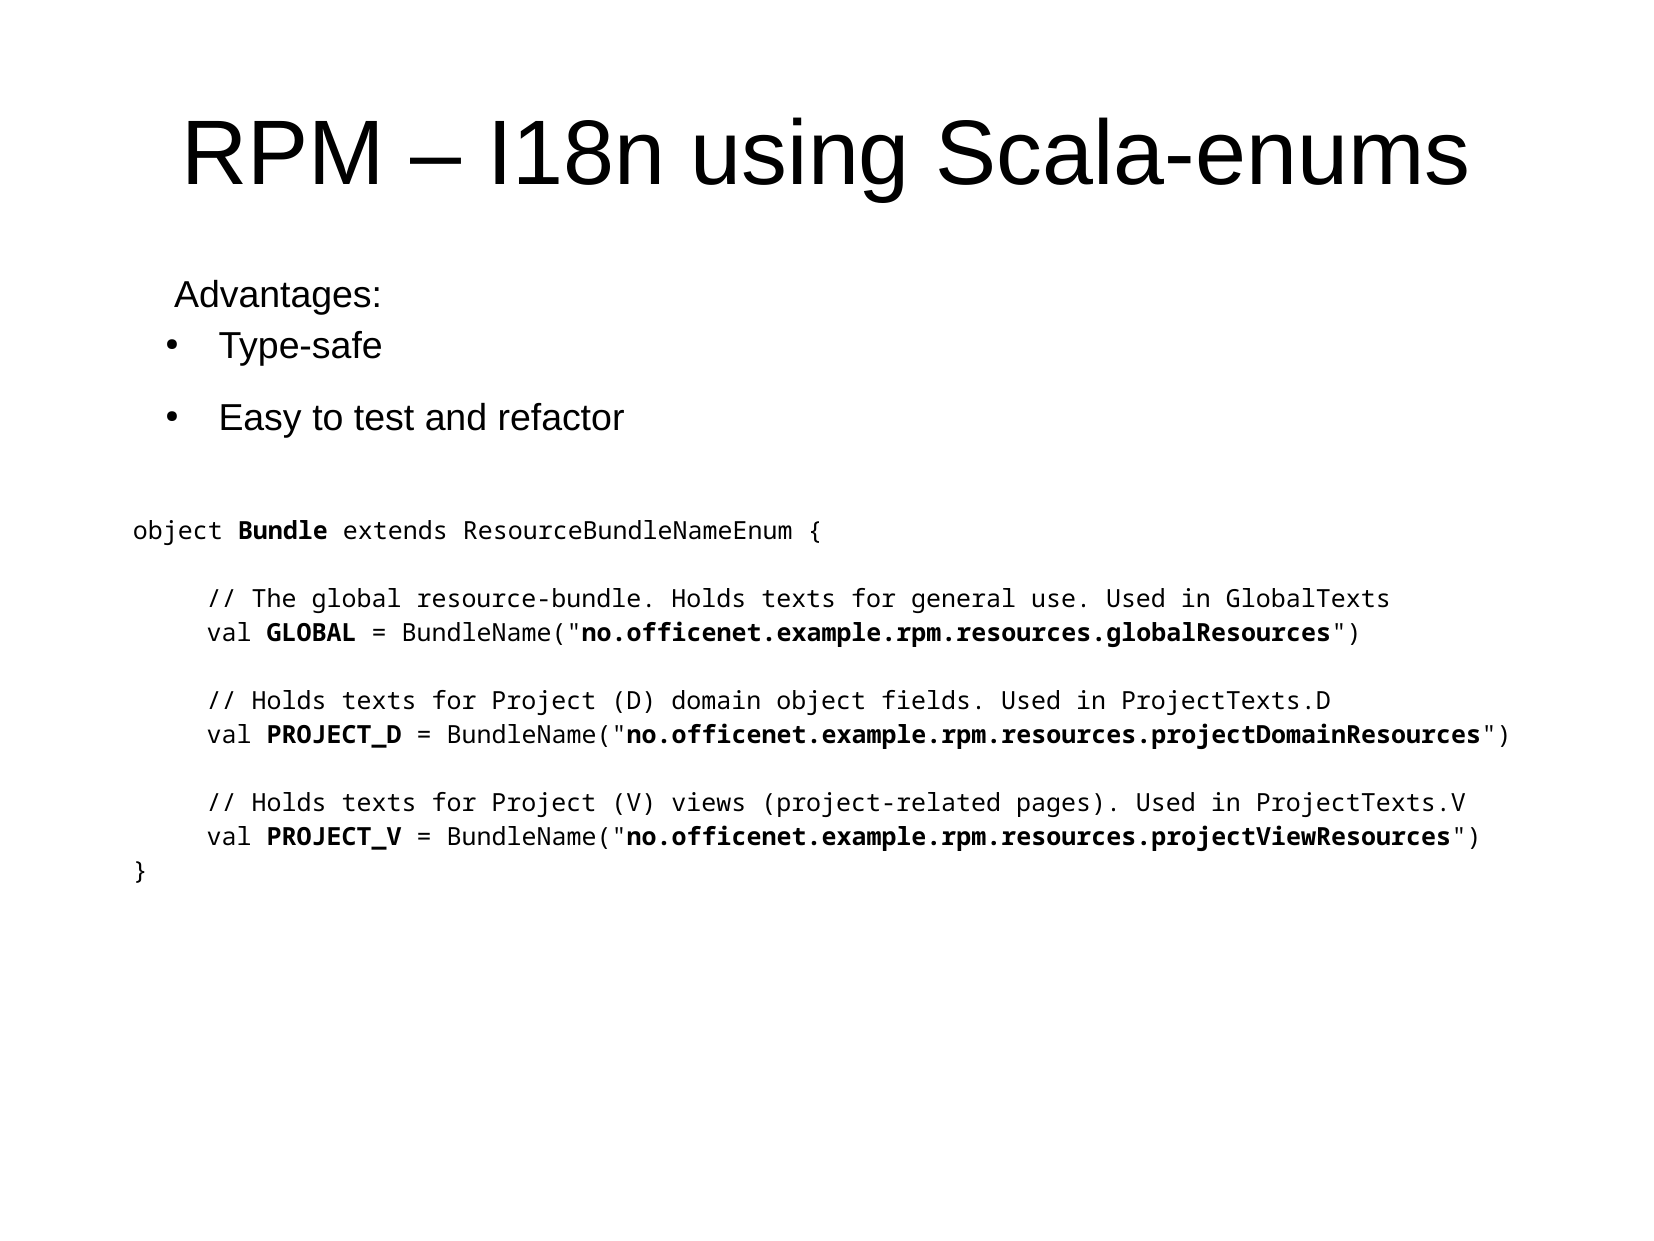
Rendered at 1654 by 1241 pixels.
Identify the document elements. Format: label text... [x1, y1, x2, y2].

text_box Advantages: [159, 265, 398, 323]
title RPM – I18n using Scala-enums [82, 49, 1571, 257]
text_box object Bundle extends ResourceBundleNameEnum { // The global resource-bundle. Holds texts for general use. Used in GlobalTexts val GLOBAL = BundleName("no.officenet.example.rpm.resources.globalResources") // Holds texts for Project (D) domain object fields. Used in ProjectTexts.D val PROJECT_D = BundleName("no.officenet.example.rpm.resources.projectDomainResources") // Holds texts for Project (V) views (project-related pages). Used in ProjectTexts.V val PROJECT_V = BundleName("no.officenet.example.rpm.resources.projectViewResources") } [118, 505, 1595, 857]
list Type-safe Easy to test and refactor [147, 324, 863, 443]
